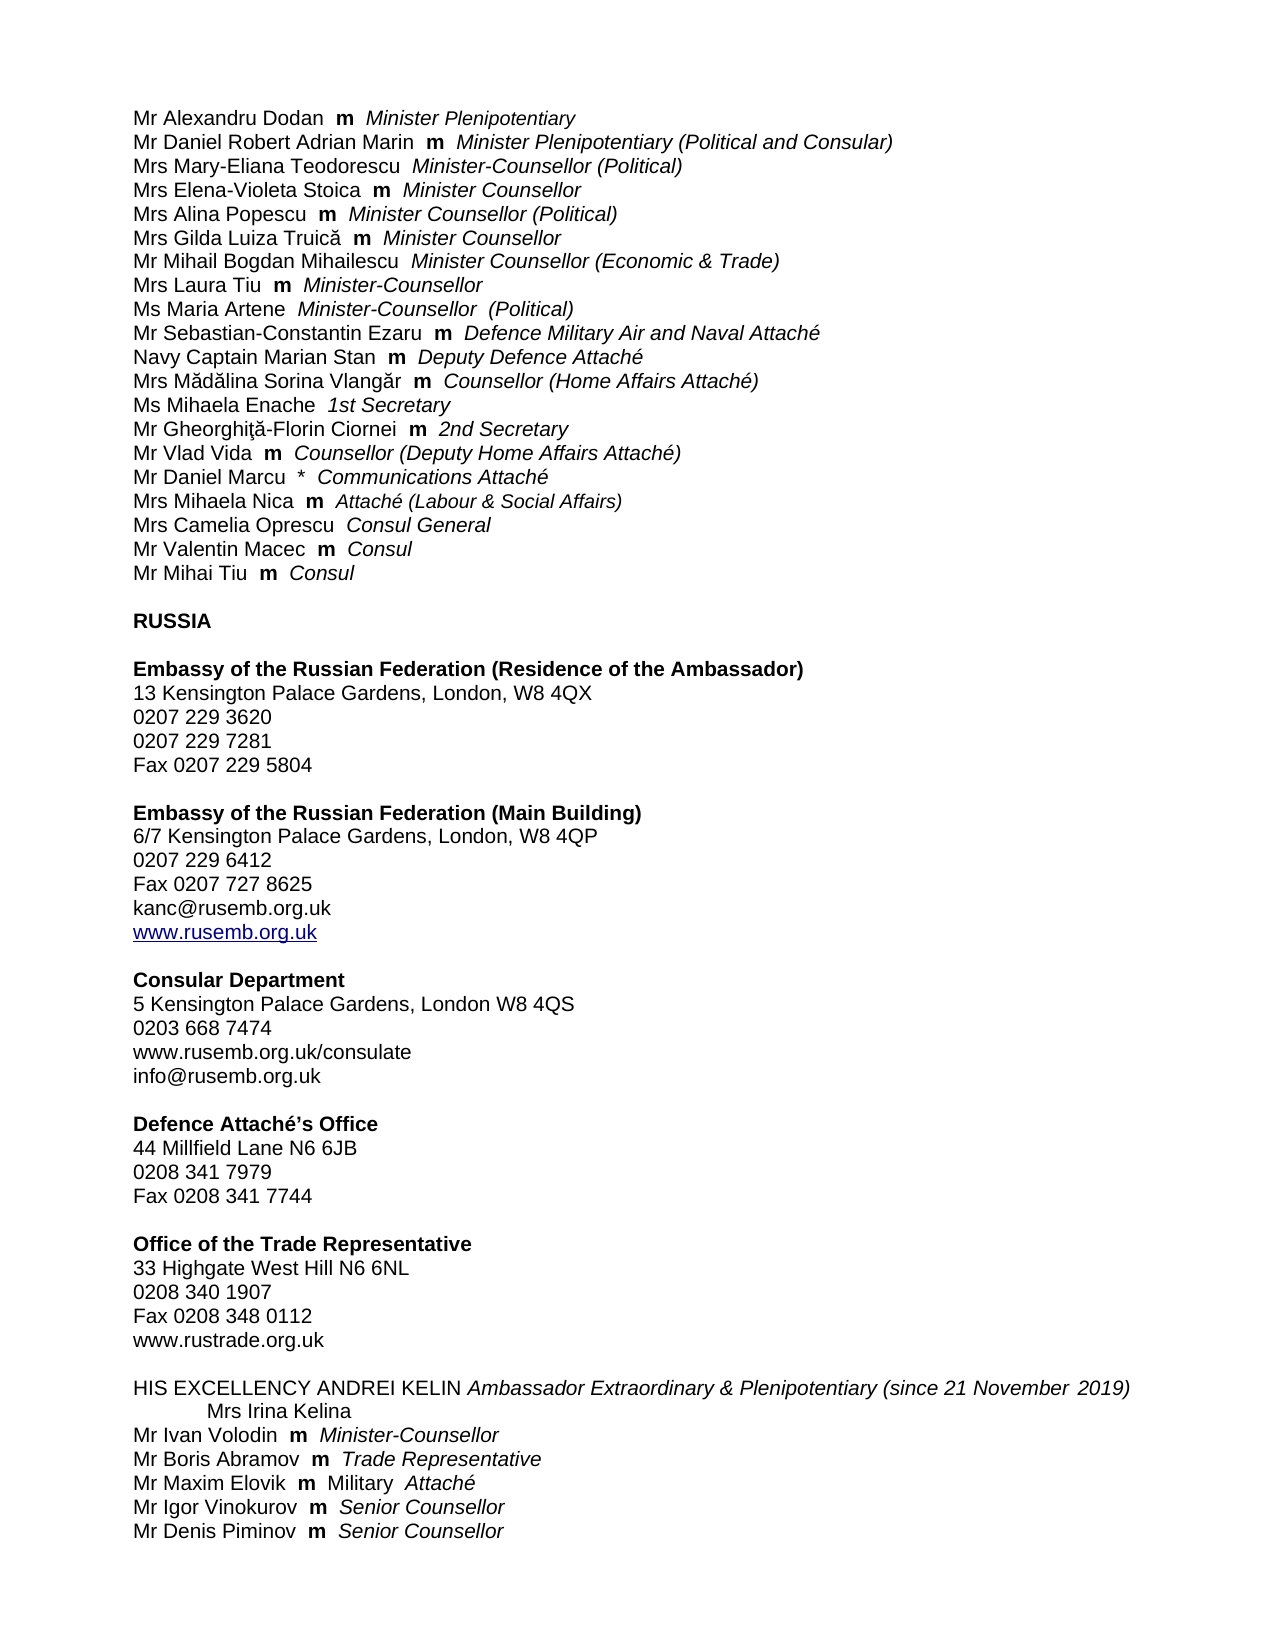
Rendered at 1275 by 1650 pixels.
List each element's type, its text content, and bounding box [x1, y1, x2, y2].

text Consular Department [133, 968, 1181, 992]
text 0207 229 6412 [133, 848, 1181, 872]
text RUSSIA [133, 609, 1181, 633]
text Mr Igor Vinokurov m Senior Counsellor [133, 1495, 1181, 1519]
text Mr Vlad Vida m Counsellor (Deputy Home Affairs Attaché) [133, 441, 1181, 465]
text Defence Attaché’s Office [133, 1112, 1181, 1136]
text Mr Gheorghiţă-Florin Ciornei m 2nd Secretary [133, 417, 1181, 441]
text Mr Ivan Volodin m Minister-Counsellor [133, 1423, 1181, 1447]
text Mr Mihai Tiu m Consul [133, 561, 1181, 585]
text Mrs Mădălina Sorina Vlangăr m Counsellor (Home Affairs Attaché) [133, 369, 1181, 393]
text Ms Maria Artene Minister-Counsellor (Political) [133, 297, 1181, 321]
text 0203 668 7474 [133, 1016, 1181, 1040]
text 5 Kensington Palace Gardens, London W8 4QS [133, 992, 1181, 1016]
text Fax 0207 727 8625 [133, 872, 1181, 896]
text 0207 229 7281 [133, 728, 1181, 752]
text www.rusemb.org.uk/consulate [133, 1040, 1181, 1064]
text Mr Daniel Marcu * Communications Attaché [133, 465, 1181, 489]
text Fax 0207 229 5804 [133, 752, 1181, 776]
text www.rustrade.org.uk [133, 1327, 1181, 1351]
text HIS EXCELLENCY ANDREI KELIN Ambassador Extraordinary & Plenipotentiary (since 21 November 2019) [133, 1375, 1181, 1399]
text 6/7 Kensington Palace Gardens, London, W8 4QP [133, 824, 1181, 848]
text Mrs Gilda Luiza Truică m Minister Counsellor [133, 225, 1181, 249]
text Mr Sebastian-Constantin Ezaru m Defence Military Air and Naval Attaché [133, 321, 1181, 345]
text Navy Captain Marian Stan m Deputy Defence Attaché [133, 345, 1181, 369]
text Ms Mihaela Enache 1st Secretary [133, 393, 1181, 417]
text Mrs Alina Popescu m Minister Counsellor (Political) [133, 201, 1181, 225]
text Mr Boris Abramov m Trade Representative [133, 1447, 1181, 1471]
text Mrs Elena-Violeta Stoica m Minister Counsellor [133, 177, 1181, 201]
text 0207 229 3620 [133, 704, 1181, 728]
text Mr Valentin Macec m Consul [133, 537, 1181, 561]
text Mr Maxim Elovik m Military Attaché [133, 1471, 1181, 1495]
text Mrs Camelia Oprescu Consul General [133, 513, 1181, 537]
text www.rusemb.org.uk [133, 920, 1181, 944]
text Office of the Trade Representative [133, 1232, 1181, 1256]
text Fax 0208 348 0112 [133, 1303, 1181, 1327]
text 44 Millfield Lane N6 6JB [133, 1136, 1181, 1160]
text Mrs Irina Kelina [133, 1399, 1181, 1423]
text Mrs Mihaela Nica m Attaché (Labour & Social Affairs) [133, 489, 1181, 513]
text info@rusemb.org.uk [133, 1064, 1181, 1088]
text Mr Denis Piminov m Senior Counsellor [133, 1519, 1181, 1543]
text Embassy of the Russian Federation (Residence of the Ambassador) [133, 657, 1181, 681]
text Mrs Mary-Eliana Teodorescu Minister-Counsellor (Political) [133, 153, 1181, 177]
text 13 Kensington Palace Gardens, London, W8 4QX [133, 681, 1181, 704]
text 33 Highgate West Hill N6 6NL [133, 1256, 1181, 1279]
text kanc@rusemb.org.uk [133, 896, 1181, 920]
text Embassy of the Russian Federation (Main Building) [133, 800, 1181, 824]
text Mr Mihail Bogdan Mihailescu Minister Counsellor (Economic & Trade) [133, 249, 1181, 273]
text Mrs Laura Tiu m Minister-Counsellor [133, 273, 1181, 297]
text 0208 341 7979 [133, 1160, 1181, 1184]
text Mr Daniel Robert Adrian Marin m Minister Plenipotentiary (Political and Consular) [133, 129, 1181, 153]
text 0208 340 1907 [133, 1279, 1181, 1303]
text Mr Alexandru Dodan m Minister Plenipotentiary [133, 106, 1181, 129]
text Fax 0208 341 7744 [133, 1184, 1181, 1208]
